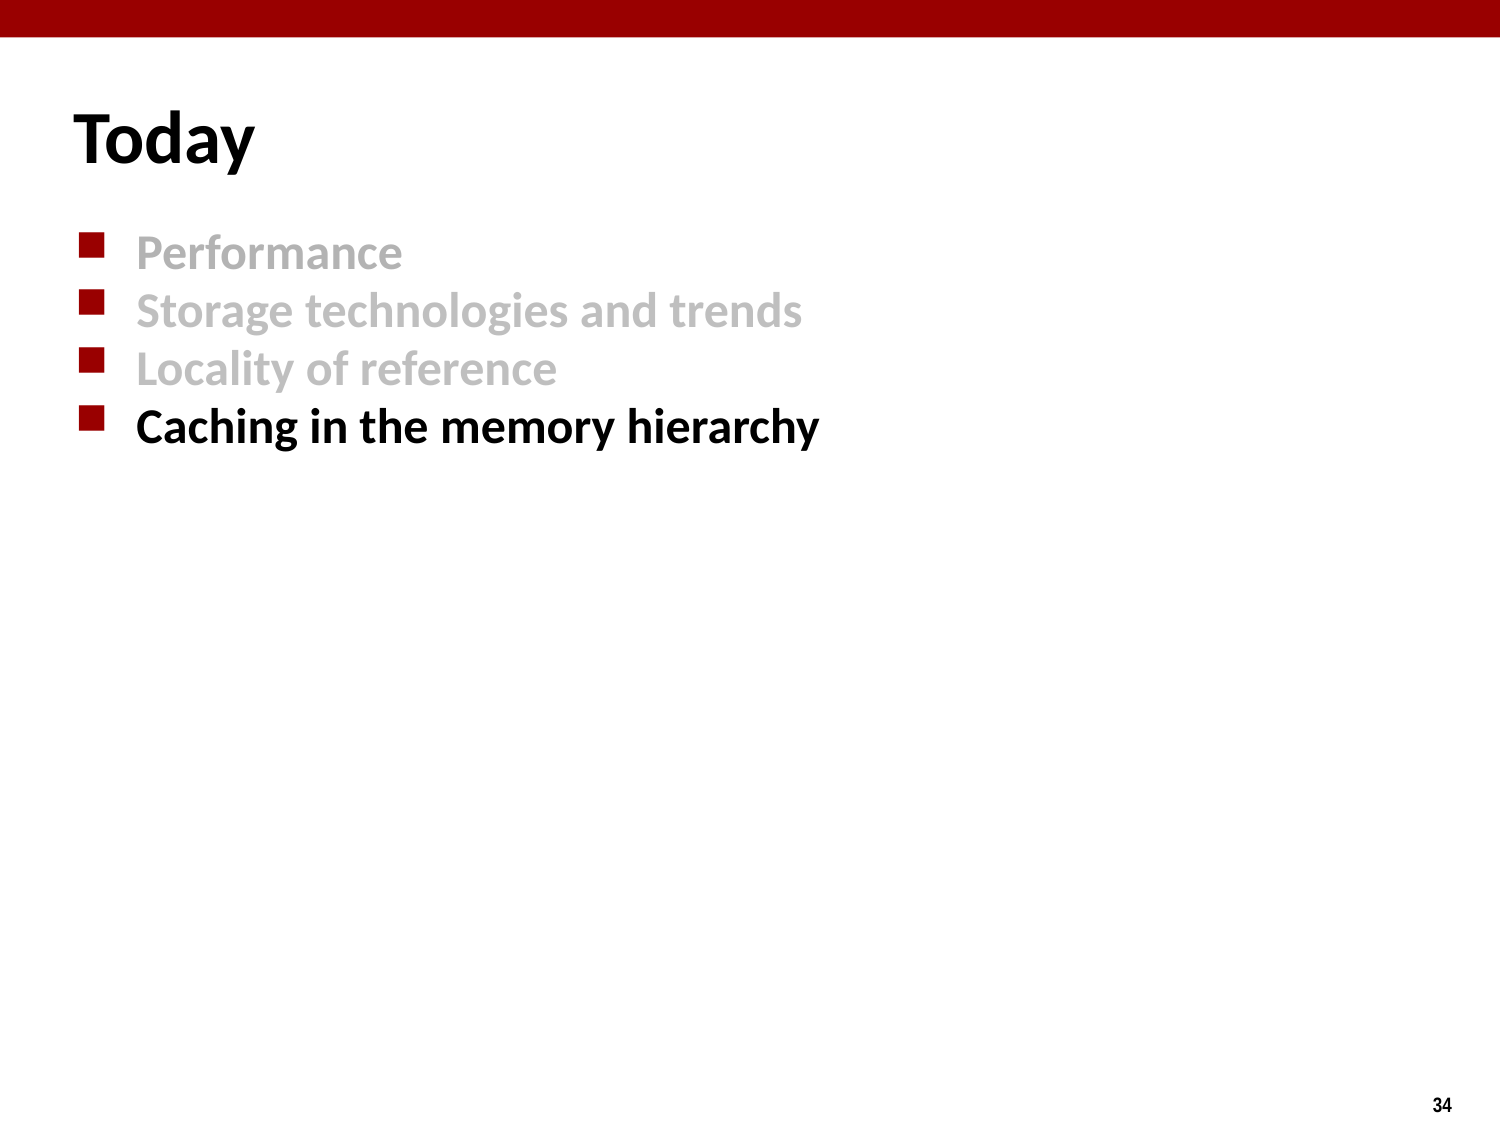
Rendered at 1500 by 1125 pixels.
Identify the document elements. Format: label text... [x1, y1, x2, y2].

title Today [58, 71, 1304, 197]
list Performance Storage technologies and trends Locality of reference Caching in the memory hierarchy [65, 223, 1361, 1040]
